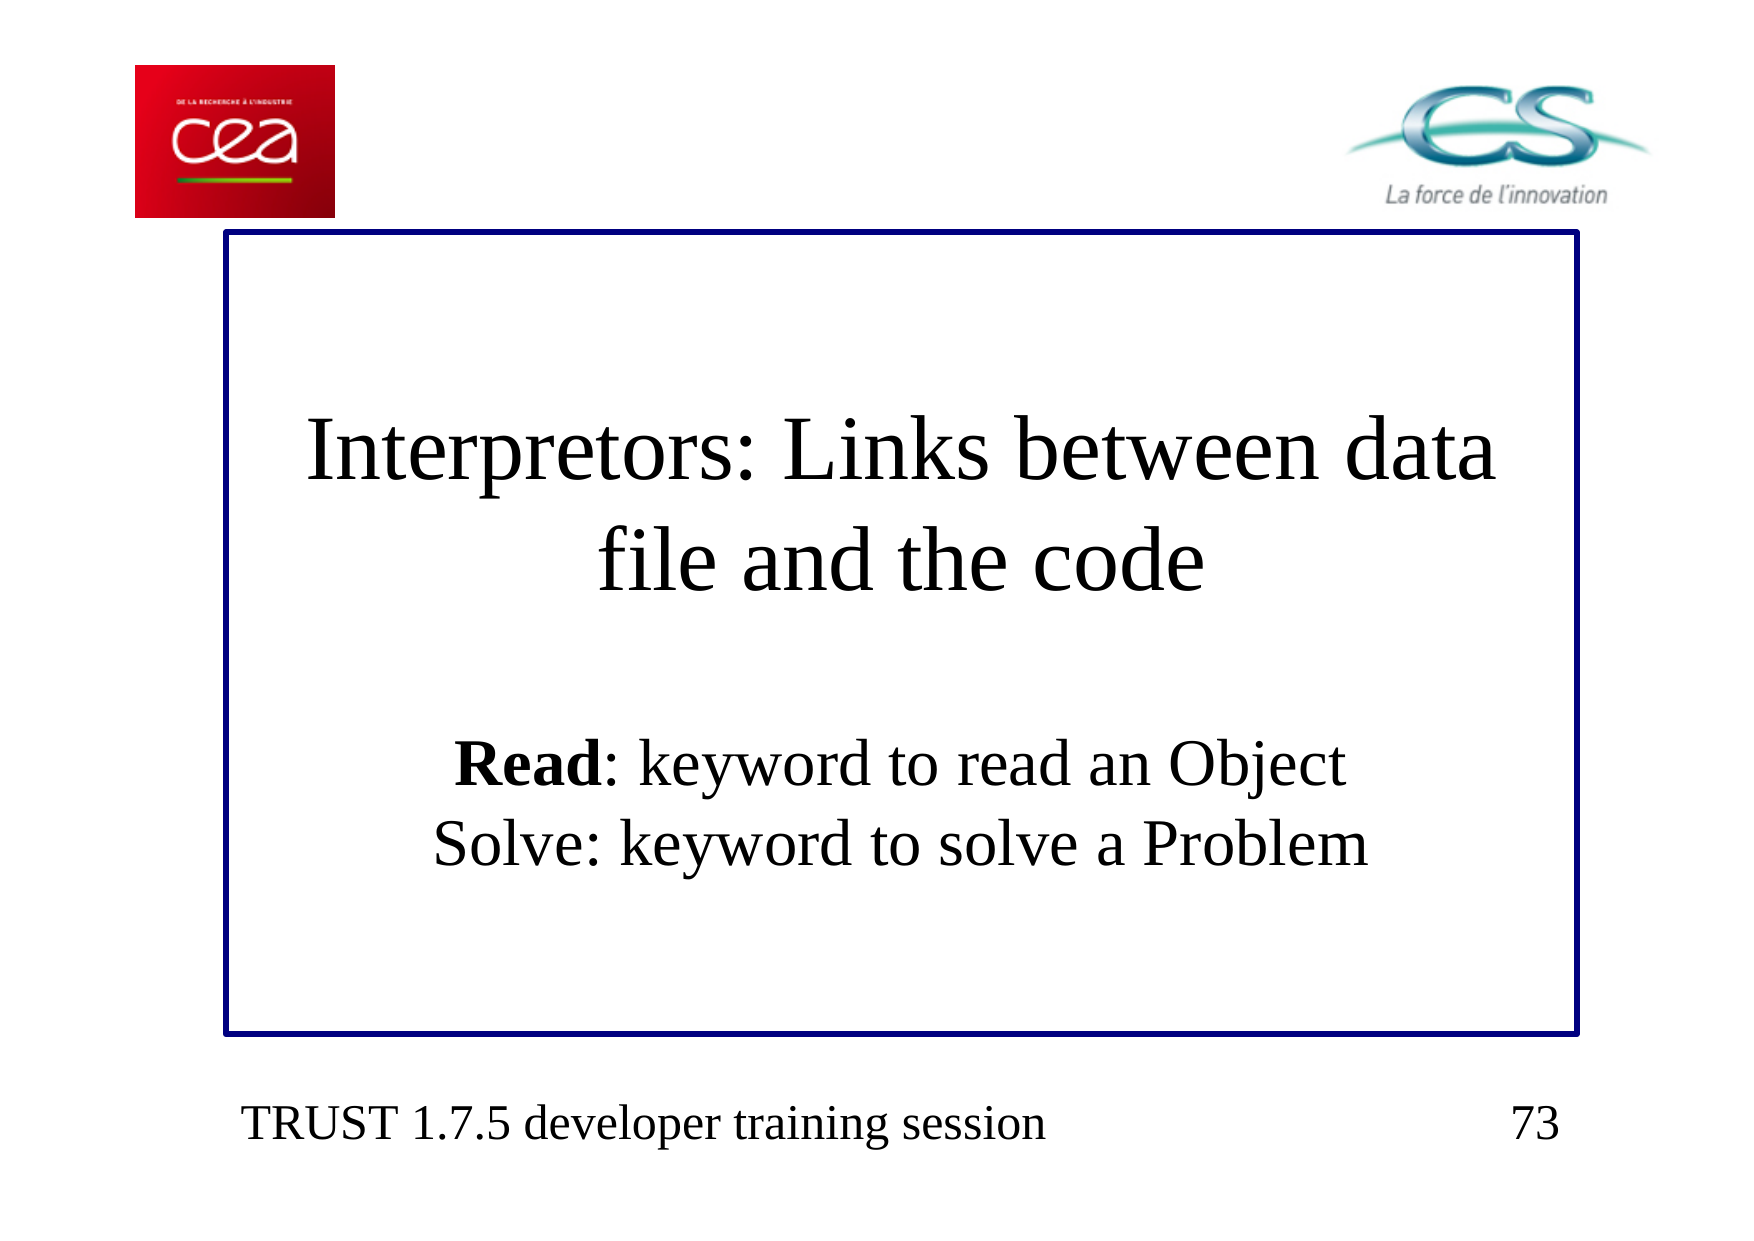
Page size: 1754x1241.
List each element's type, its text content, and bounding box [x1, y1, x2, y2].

picture [1340, 73, 1662, 218]
picture [135, 65, 335, 218]
title Interpretors: Links between data file and the code Read: keyword to read an Object Solve: keyword to solve a Problem [225, 232, 1577, 1035]
